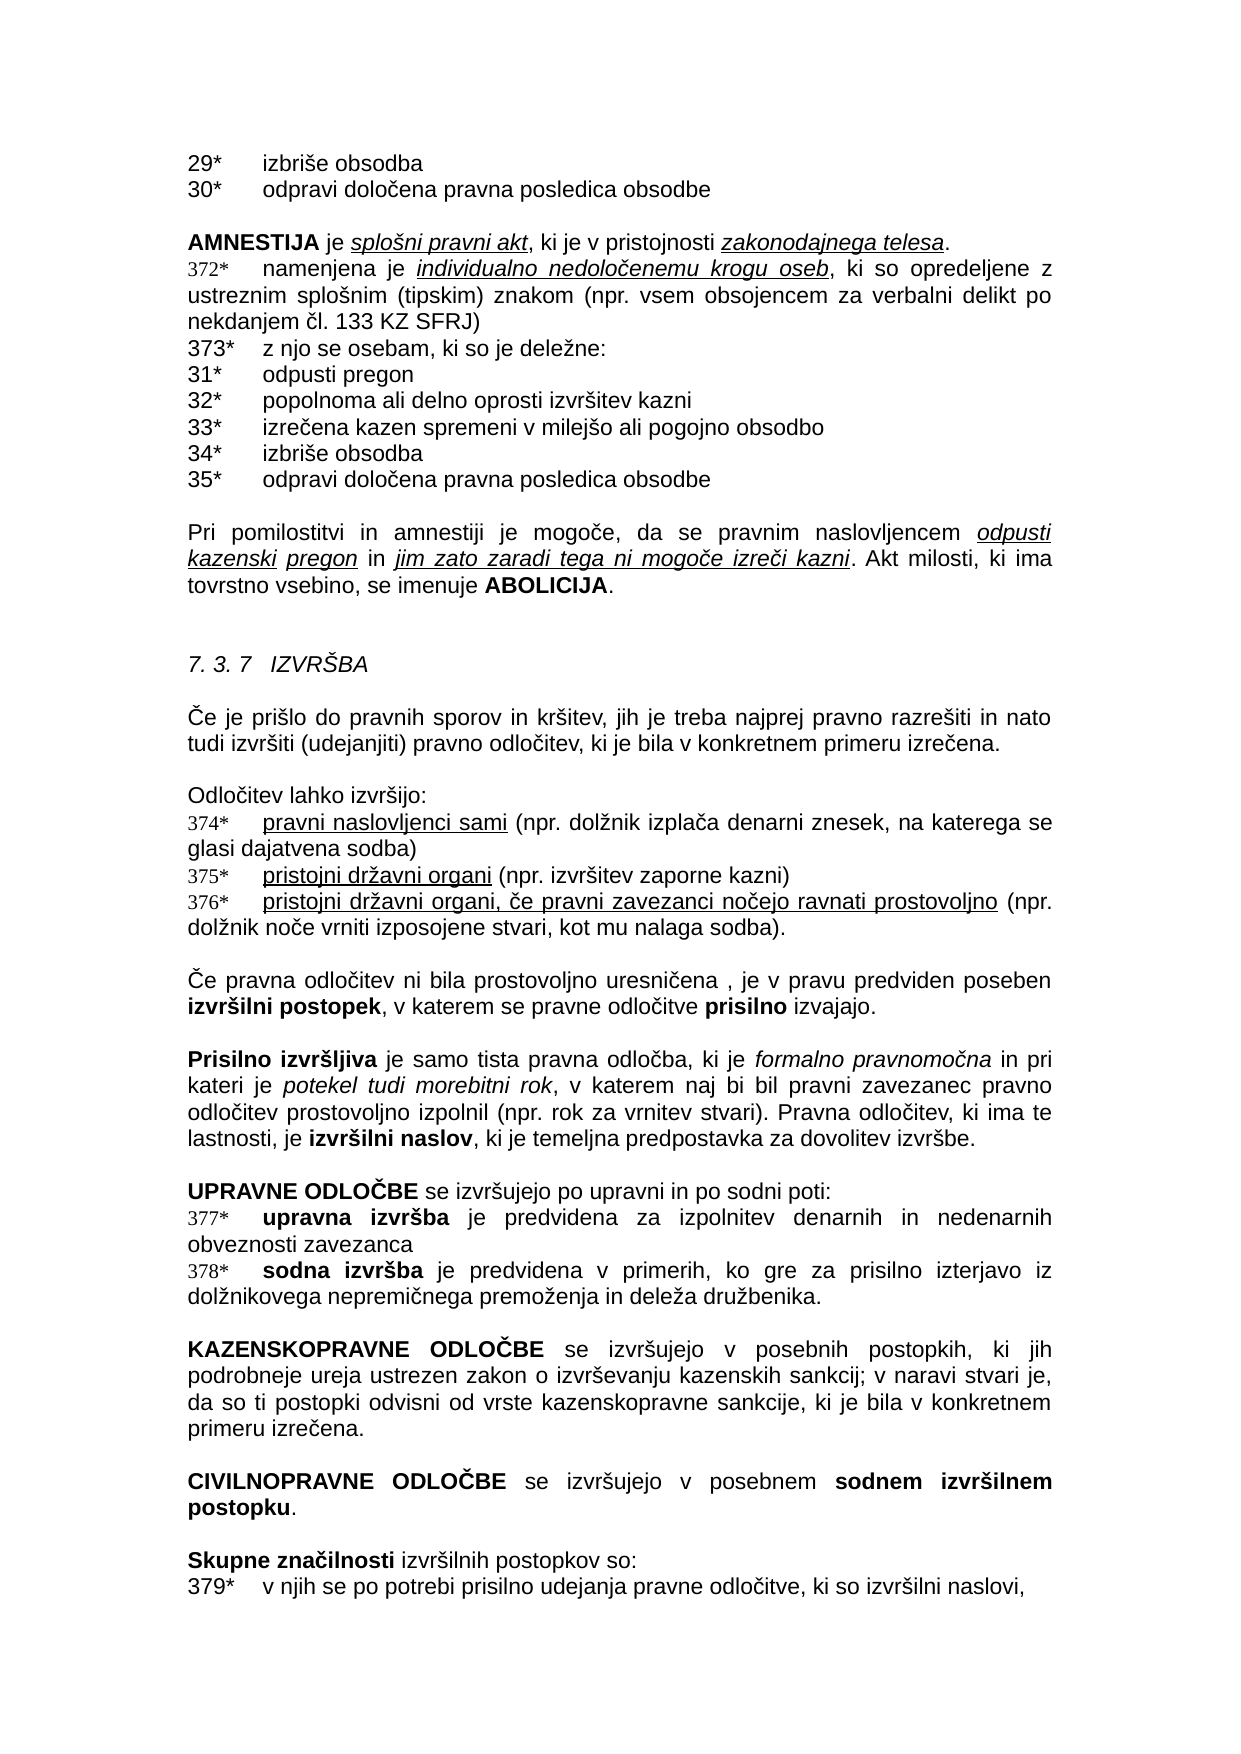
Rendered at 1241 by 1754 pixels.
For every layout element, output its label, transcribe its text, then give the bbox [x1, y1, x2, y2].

list pristojni državni organi, če pravni zavezanci nočejo ravnati prostovoljno (npr. dolžnik noče vrniti izposojene stvari, kot mu nalaga sodba). [187, 888, 1053, 941]
text AMNESTIJA je splošni pravni akt, ki je v pristojnosti zakonodajnega telesa. [187, 229, 1053, 255]
text Skupne značilnosti izvršilnih postopkov so: [187, 1547, 1053, 1573]
list v njih se po potrebi prisilno udejanja pravne odločitve, ki so izvršilni naslovi, [187, 1573, 1053, 1599]
list odpravi določena pravna posledica obsodbe [187, 176, 1053, 203]
text Če pravna odločitev ni bila prostovoljno uresničena , je v pravu predviden poseben izvršilni postopek, v katerem se pravne odločitve prisilno izvajajo. [187, 967, 1053, 1020]
text Odločitev lahko izvršijo: [187, 782, 1053, 809]
list popolnoma ali delno oprosti izvršitev kazni [187, 387, 1053, 413]
list sodna izvršba je predvidena v primerih, ko gre za prisilno izterjavo iz dolžnikovega nepremičnega premoženja in deleža družbenika. [187, 1257, 1053, 1309]
list izbriše obsodba [187, 150, 1053, 176]
text Pri pomilostitvi in amnestiji je mogoče, da se pravnim naslovljencem odpusti kazenski pregon in jim zato zaradi tega ni mogoče izreči kazni. Akt milosti, ki ima tovrstno vsebino, se imenuje ABOLICIJA. [187, 519, 1053, 598]
list odpusti pregon [187, 361, 1053, 387]
list odpravi določena pravna posledica obsodbe [187, 466, 1053, 493]
list pristojni državni organi (npr. izvršitev zaporne kazni) [187, 862, 1053, 888]
list namenjena je individualno nedoločenemu krogu oseb, ki so opredeljene z ustreznim splošnim (tipskim) znakom (npr. vsem obsojencem za verbalni delikt po nekdanjem čl. 133 KZ SFRJ) [187, 255, 1053, 334]
list upravna izvršba je predvidena za izpolnitev denarnih in nedenarnih obveznosti zavezanca [187, 1204, 1053, 1257]
text KAZENSKOPRAVNE ODLOČBE se izvršujejo v posebnih postopkih, ki jih podrobneje ureja ustrezen zakon o izvrševanju kazenskih sankcij; v naravi stvari je, da so ti postopki odvisni od vrste kazenskopravne sankcije, ki je bila v konkretnem primeru izrečena. [187, 1336, 1053, 1441]
list izbriše obsodba [187, 440, 1053, 466]
text Če je prišlo do pravnih sporov in kršitev, jih je treba najprej pravno razrešiti in nato tudi izvršiti (udejanjiti) pravno odločitev, ki je bila v konkretnem primeru izrečena. [187, 703, 1053, 756]
text CIVILNOPRAVNE ODLOČBE se izvršujejo v posebnem sodnem izvršilnem postopku. [187, 1468, 1053, 1520]
text 7. 3. 7 IZVRŠBA [187, 651, 1053, 677]
list izrečena kazen spremeni v milejšo ali pogojno obsodbo [187, 413, 1053, 440]
text UPRAVNE ODLOČBE se izvršujejo po upravni in po sodni poti: [187, 1178, 1053, 1204]
list pravni naslovljenci sami (npr. dolžnik izplača denarni znesek, na katerega se glasi dajatvena sodba) [187, 809, 1053, 862]
text Prisilno izvršljiva je samo tista pravna odločba, ki je formalno pravnomočna in pri kateri je potekel tudi morebitni rok, v katerem naj bi bil pravni zavezanec pravno odločitev prostovoljno izpolnil (npr. rok za vrnitev stvari). Pravna odločitev, ki ima te lastnosti, je izvršilni naslov, ki je temeljna predpostavka za dovolitev izvršbe. [187, 1046, 1053, 1151]
list z njo se osebam, ki so je deležne: [187, 334, 1053, 361]
